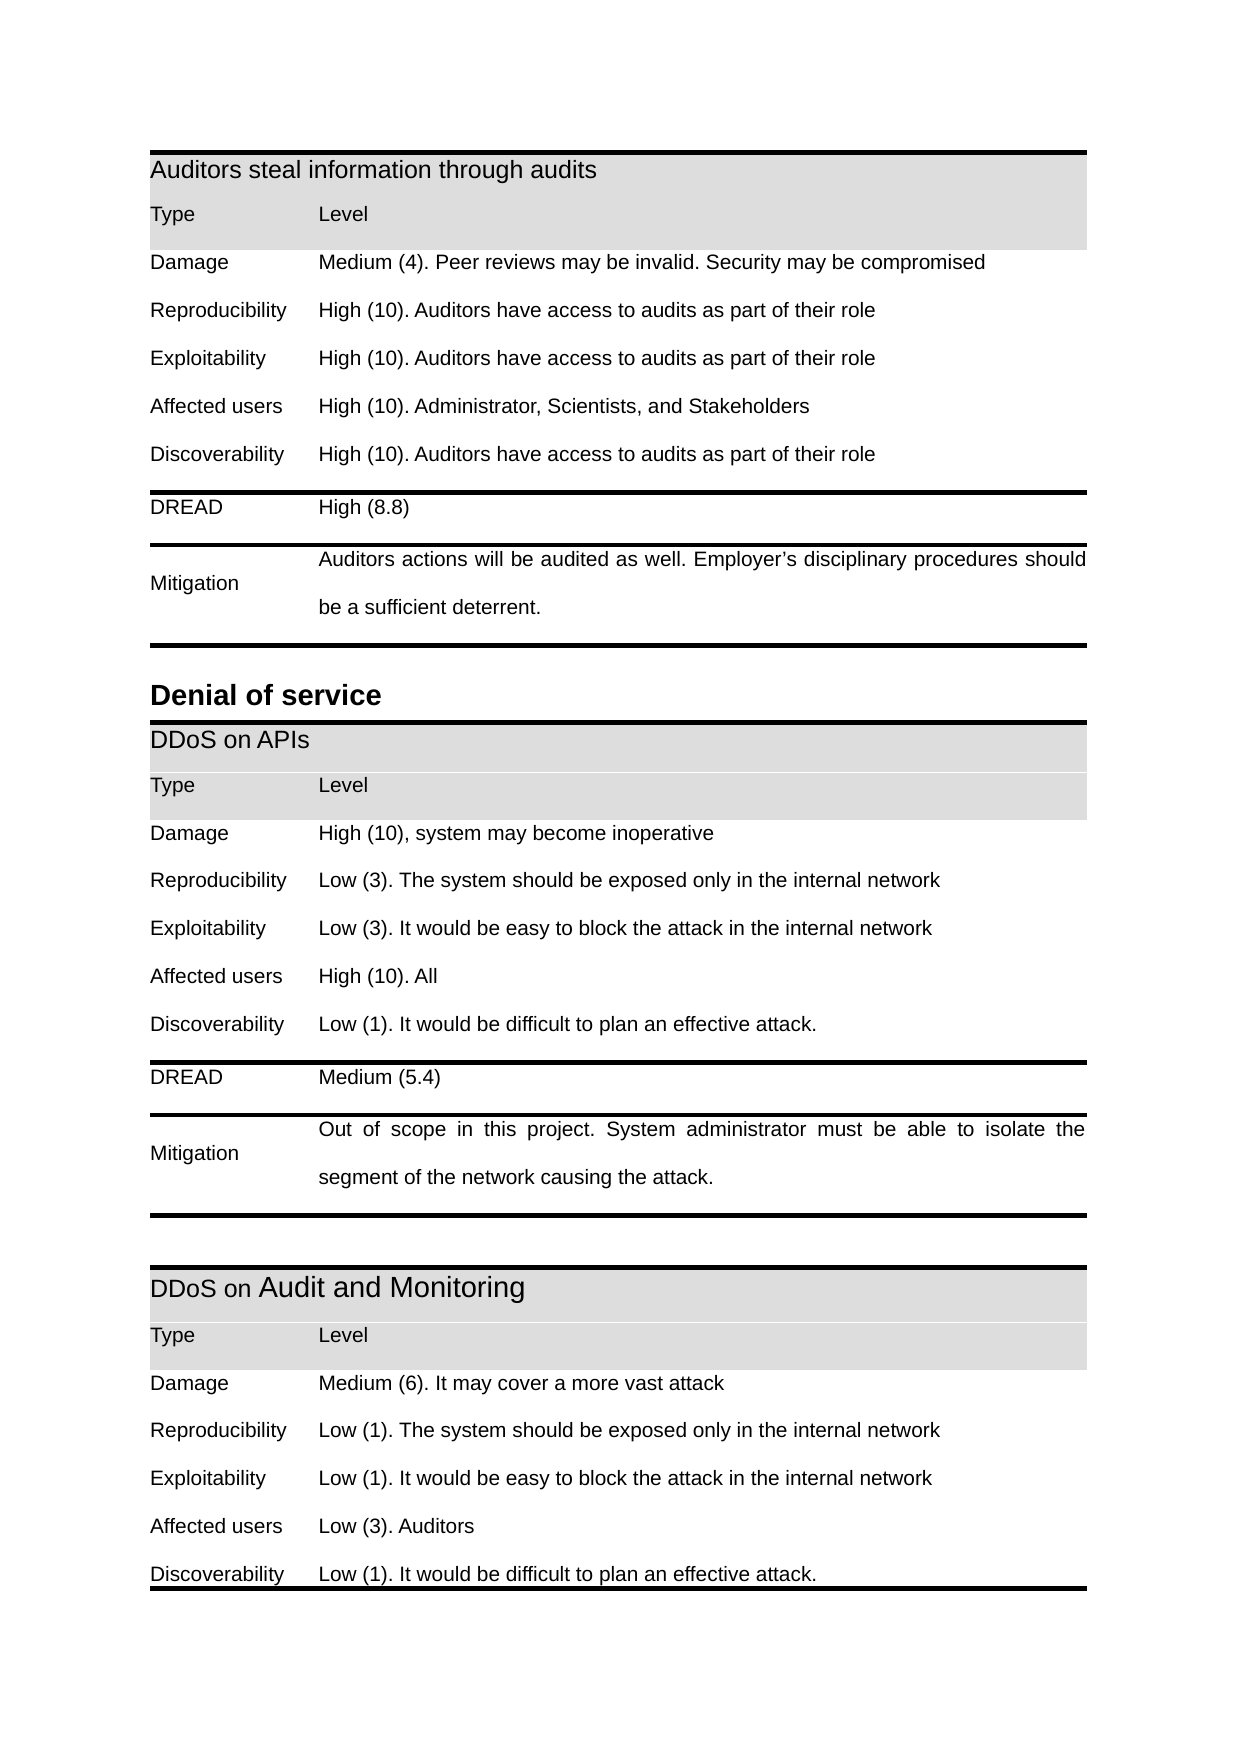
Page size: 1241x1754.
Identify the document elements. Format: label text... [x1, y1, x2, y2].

table_cell Exploitability [150, 916, 318, 964]
table_cell Affected users [150, 394, 318, 442]
table_cell DREAD [150, 1065, 318, 1112]
table_cell Damage [150, 820, 318, 868]
table_cell Medium (6). It may cover a more vast attack [318, 1370, 1087, 1418]
table_header Auditors steal information through audits [150, 155, 1087, 202]
table_cell Exploitability [150, 346, 318, 394]
table_cell Out of scope in this project. System administrator must be able to isolate the segment of the network causing the attack. [318, 1117, 1087, 1213]
table_cell Reproducibility [150, 868, 318, 916]
table_cell High (10), system may become inoperative [318, 820, 1087, 868]
table_cell Level [318, 202, 1087, 250]
table_cell Type [150, 773, 318, 820]
table_cell Medium (5.4) [318, 1065, 1087, 1112]
table_cell High (8.8) [318, 495, 1087, 542]
table_cell Type [150, 1323, 318, 1370]
table_cell Low (1). It would be easy to block the attack in the internal network [318, 1466, 1087, 1514]
table_cell High (10). Administrator, Scientists, and Stakeholders [318, 394, 1087, 442]
table_cell Low (1). The system should be exposed only in the internal network [318, 1418, 1087, 1466]
table_cell Level [318, 1323, 1087, 1370]
table_cell Low (3). It would be easy to block the attack in the internal network [318, 916, 1087, 964]
table_cell Type [150, 202, 318, 250]
table_cell High (10). Auditors have access to audits as part of their role [318, 442, 1087, 490]
table_cell High (10). Auditors have access to audits as part of their role [318, 298, 1087, 346]
table_cell High (10). Auditors have access to audits as part of their role [318, 346, 1087, 394]
table_cell Damage [150, 1370, 318, 1418]
table_cell Mitigation [150, 547, 318, 643]
table_header DDoS on APIs [150, 725, 1087, 772]
subtitle Denial of service [150, 678, 1091, 711]
table_cell Level [318, 773, 1087, 820]
table_cell Auditors actions will be audited as well. Employer’s disciplinary procedures should be a sufficient deterrent. [318, 547, 1087, 643]
table_cell Discoverability [150, 1562, 318, 1586]
table_cell Reproducibility [150, 298, 318, 346]
table_cell DREAD [150, 495, 318, 542]
table_cell Discoverability [150, 442, 318, 490]
table_cell Low (3). Auditors [318, 1514, 1087, 1562]
table_cell Damage [150, 250, 318, 298]
table_cell Low (1). It would be difficult to plan an effective attack. [318, 1562, 1087, 1586]
table_cell High (10). All [318, 964, 1087, 1012]
table_cell Affected users [150, 1514, 318, 1562]
table_cell Low (3). The system should be exposed only in the internal network [318, 868, 1087, 916]
table_cell Medium (4). Peer reviews may be invalid. Security may be compromised [318, 250, 1087, 298]
table_header DDoS on Audit and Monitoring [150, 1270, 1087, 1322]
table_cell Mitigation [150, 1117, 318, 1213]
table_cell Discoverability [150, 1012, 318, 1060]
table_cell Low (1). It would be difficult to plan an effective attack. [318, 1012, 1087, 1060]
table_cell Reproducibility [150, 1418, 318, 1466]
table_cell Affected users [150, 964, 318, 1012]
table_cell Exploitability [150, 1466, 318, 1514]
